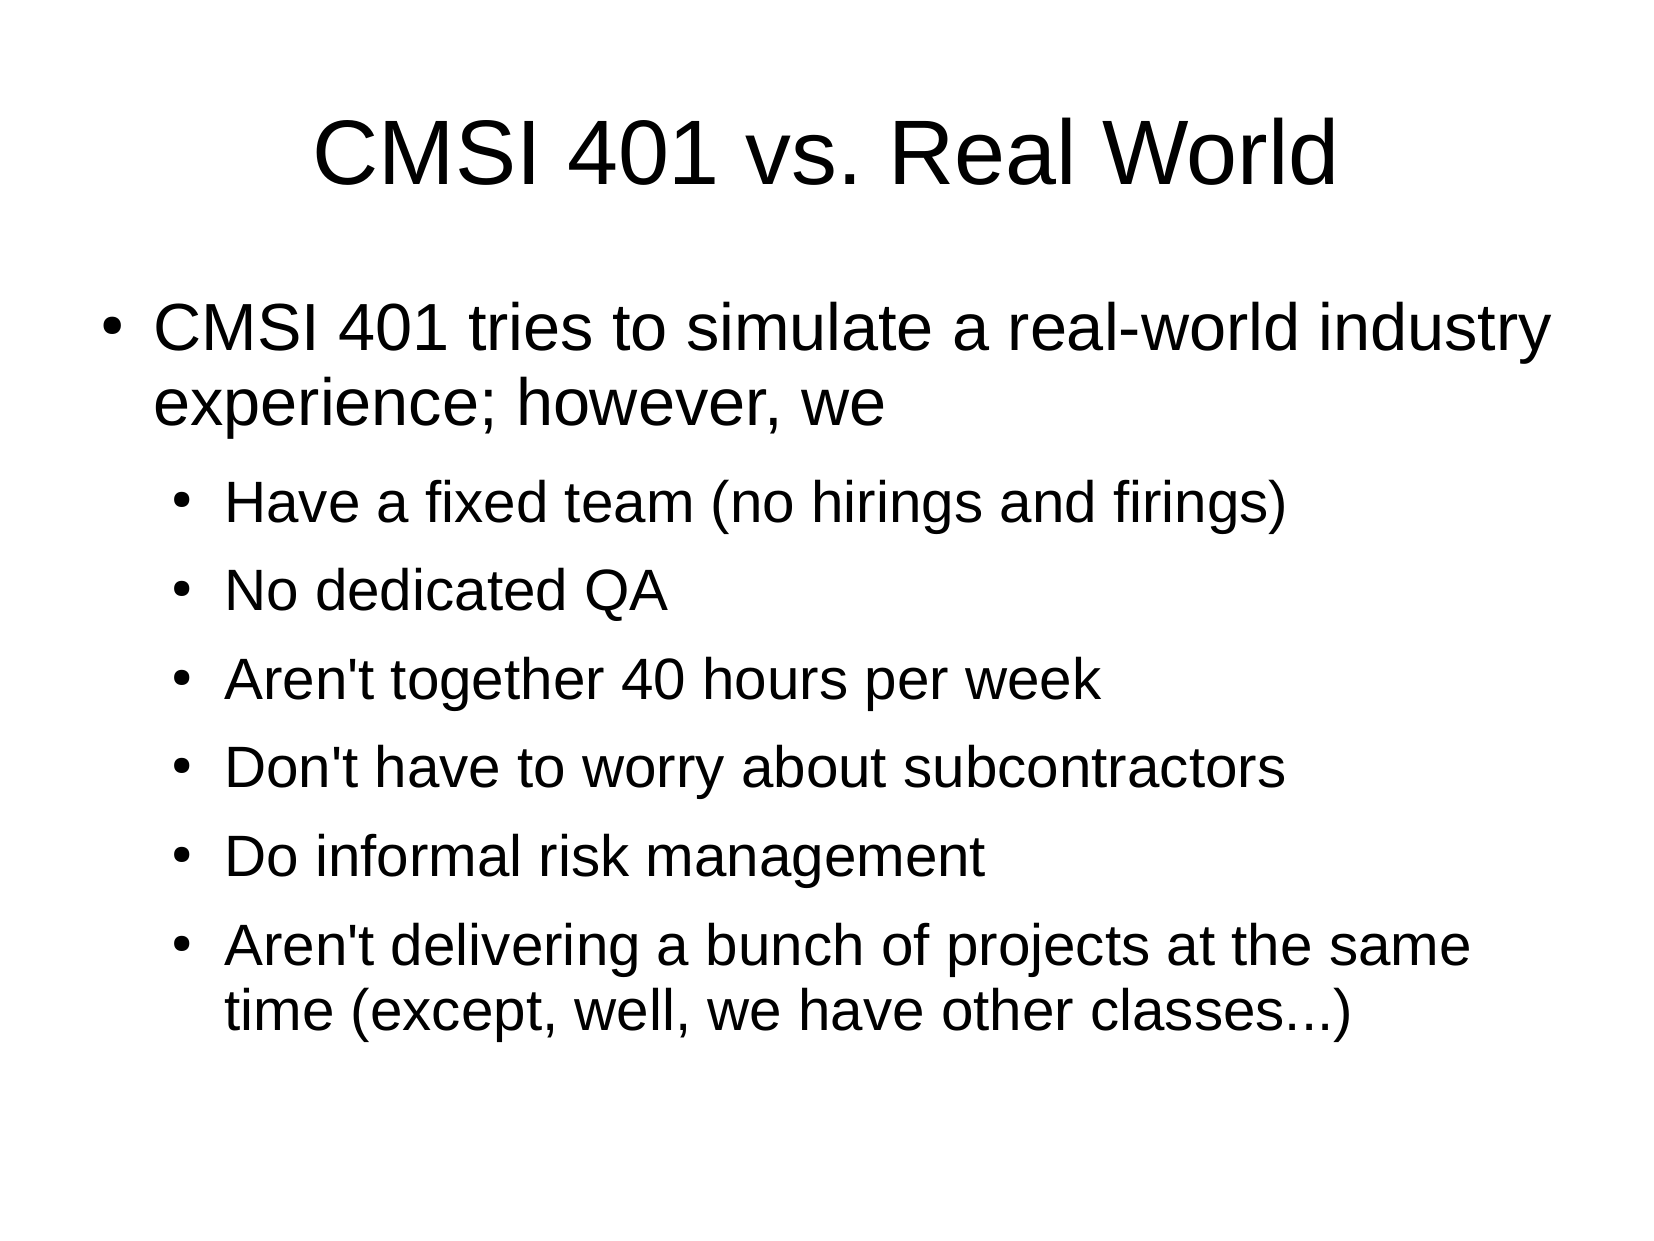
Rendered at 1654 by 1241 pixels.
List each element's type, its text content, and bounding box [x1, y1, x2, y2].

list CMSI 401 tries to simulate a real-world industry experience; however, we Have a fixed team (no hirings and firings) No dedicated QA Aren't together 40 hours per week Don't have to worry about subcontractors Do informal risk management Aren't delivering a bunch of projects at the same time (except, well, we have other classes...) [82, 290, 1571, 1094]
title CMSI 401 vs. Real World [82, 56, 1571, 250]
